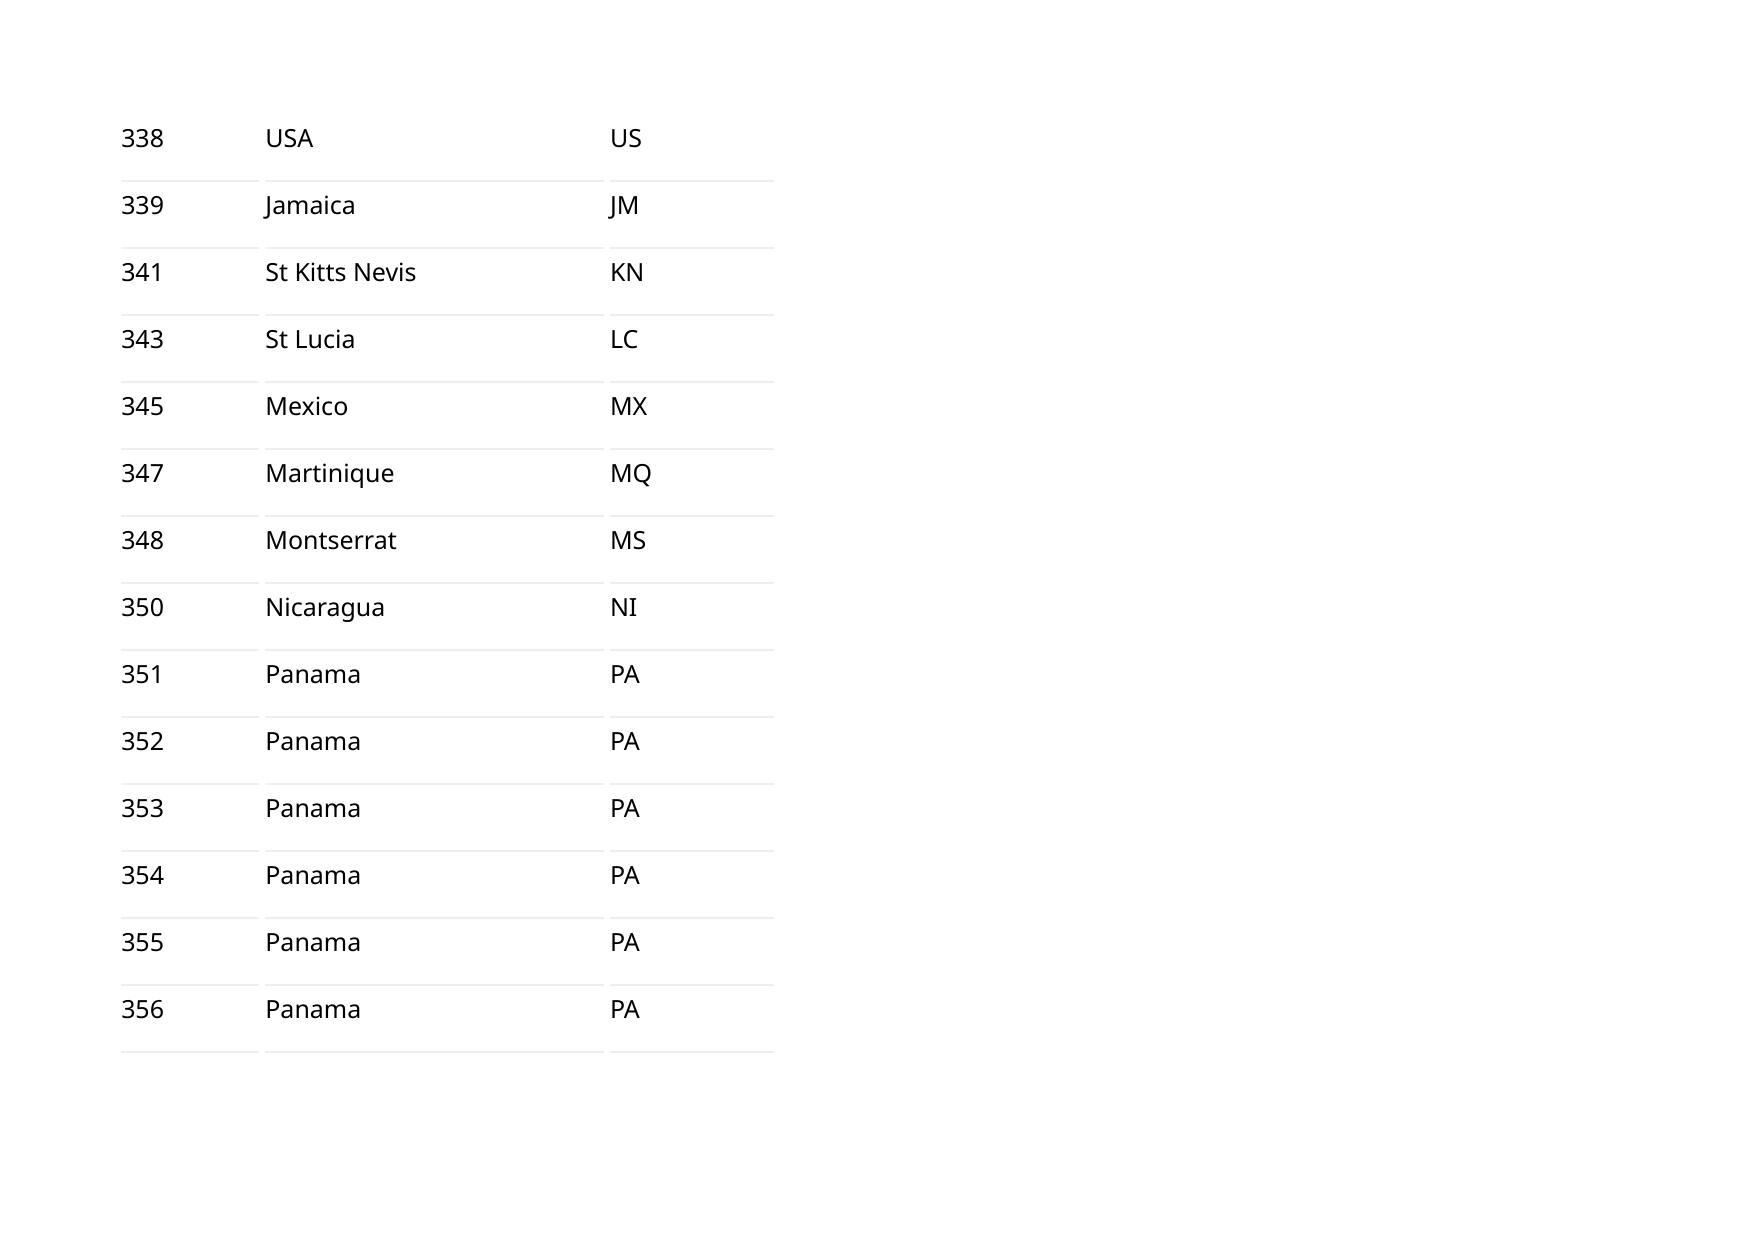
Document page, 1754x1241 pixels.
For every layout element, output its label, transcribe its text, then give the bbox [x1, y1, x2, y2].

table_cell 341 [118, 252, 262, 319]
table_cell Panama [262, 922, 607, 989]
table_cell PA [607, 721, 777, 788]
table_cell 354 [118, 855, 262, 922]
table_cell Nicaragua [262, 587, 607, 654]
table_cell PA [607, 989, 777, 1056]
table_cell Montserrat [262, 520, 607, 587]
table_cell Panama [262, 855, 607, 922]
table_cell MS [607, 520, 777, 587]
table_cell Panama [262, 721, 607, 788]
table_cell 339 [118, 185, 262, 252]
table_cell LC [607, 319, 777, 386]
table_cell 348 [118, 520, 262, 587]
table_cell PA [607, 654, 777, 721]
table_cell 338 [118, 118, 262, 185]
table_cell Mexico [262, 386, 607, 453]
table_cell 350 [118, 587, 262, 654]
table_cell USA [262, 118, 607, 185]
table_cell PA [607, 788, 777, 855]
table_cell MQ [607, 453, 777, 520]
table_cell Panama [262, 989, 607, 1056]
table_cell MX [607, 386, 777, 453]
table_cell US [607, 118, 777, 185]
table_cell 353 [118, 788, 262, 855]
table_cell Panama [262, 788, 607, 855]
table_cell 347 [118, 453, 262, 520]
table_cell 343 [118, 319, 262, 386]
table_cell Panama [262, 654, 607, 721]
table_cell 355 [118, 922, 262, 989]
table_cell St Lucia [262, 319, 607, 386]
table_cell Martinique [262, 453, 607, 520]
table_cell Jamaica [262, 185, 607, 252]
table_cell KN [607, 252, 777, 319]
table_cell 356 [118, 989, 262, 1056]
table_cell NI [607, 587, 777, 654]
table_cell 345 [118, 386, 262, 453]
table_cell PA [607, 922, 777, 989]
table_cell 351 [118, 654, 262, 721]
table_cell PA [607, 855, 777, 922]
table_cell JM [607, 185, 777, 252]
table_cell St Kitts Nevis [262, 252, 607, 319]
table_cell 352 [118, 721, 262, 788]
